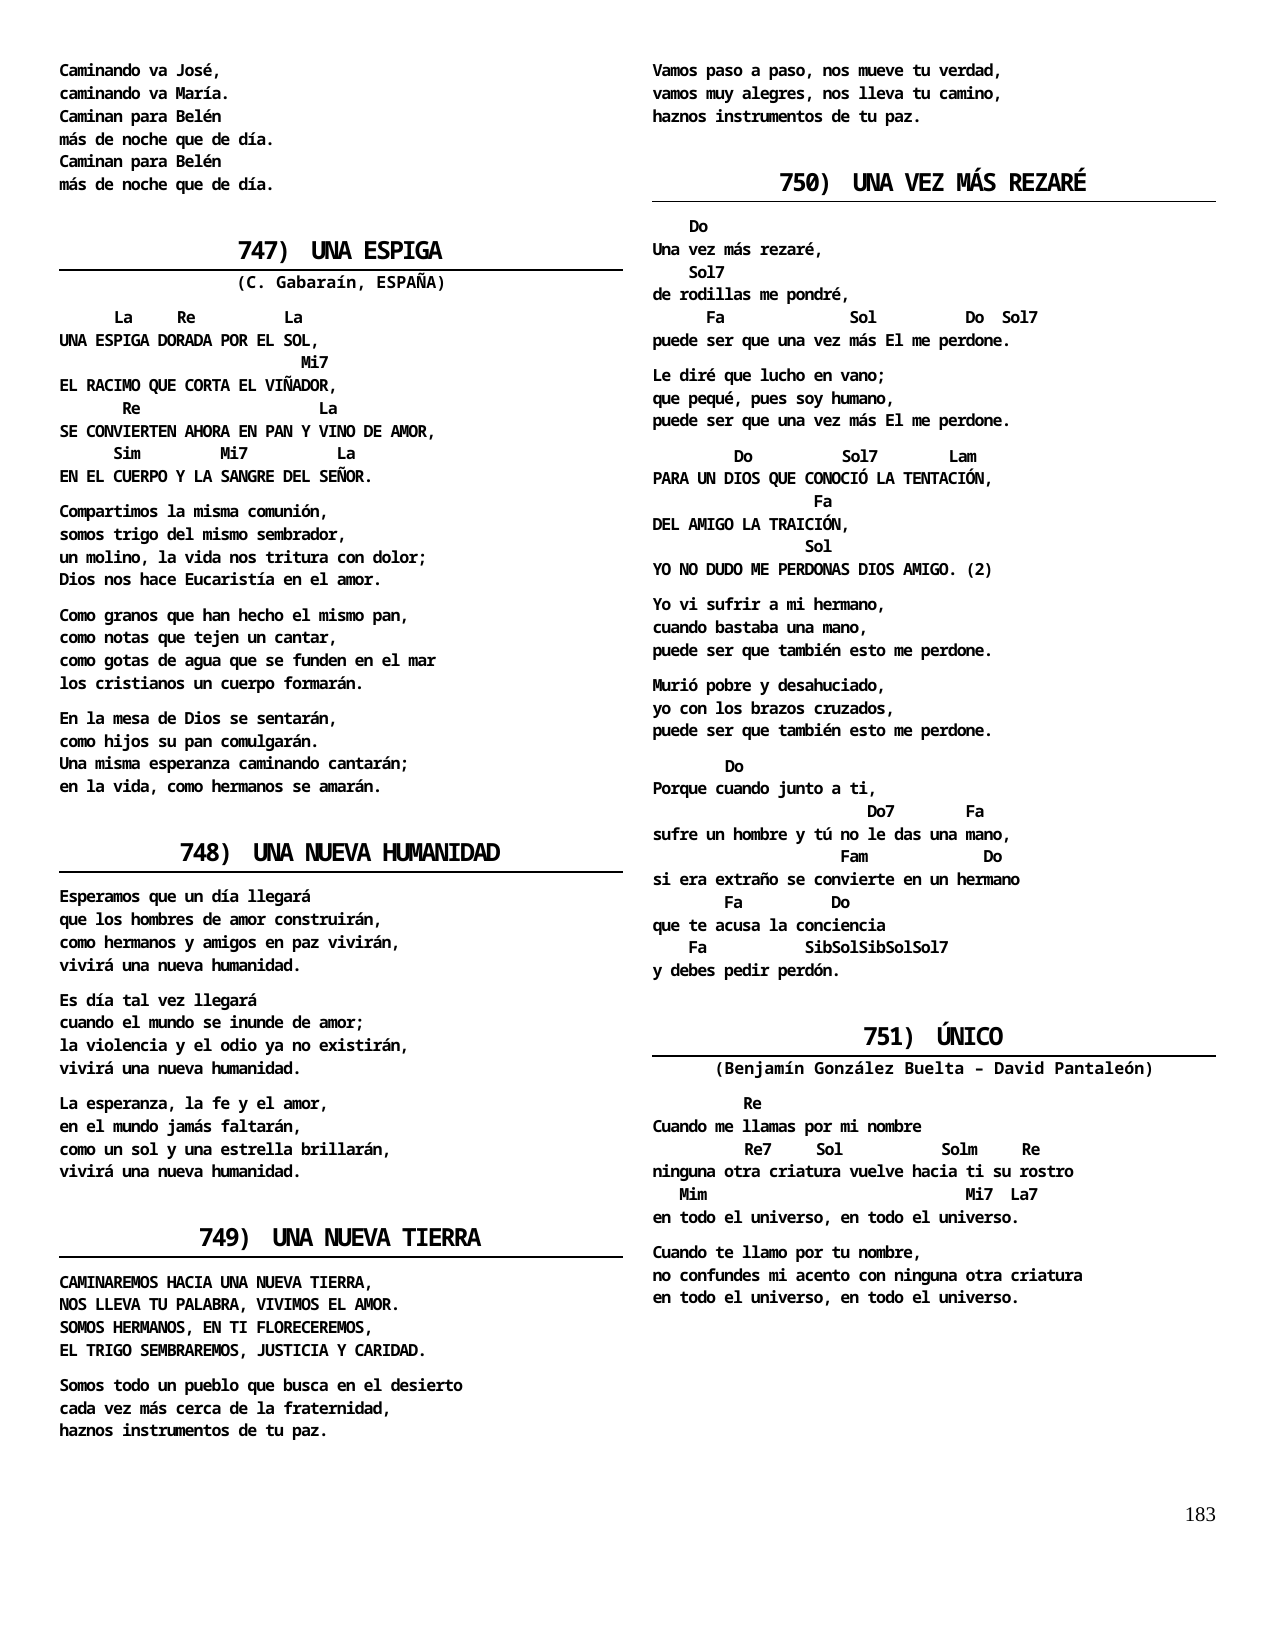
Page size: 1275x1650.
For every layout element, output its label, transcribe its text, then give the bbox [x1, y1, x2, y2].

text Esperamos que un día llegará que los hombres de amor construirán, como hermanos y amigos en paz vivirán, vivirá una nueva humanidad. [59, 885, 623, 976]
text La Re La UNA ESPIGA DORADA POR EL SOL, Mi7 EL RACIMO QUE CORTA EL VIÑADOR, Re La SE CONVIERTEN AHORA EN PAN Y VINO DE AMOR, Sim Mi7 La EN EL CUERPO Y LA SANGRE DEL SEÑOR. [59, 306, 623, 487]
subtitle Una Espiga [59, 233, 623, 269]
subtitle Una Nueva Humanidad [59, 835, 623, 871]
text Como granos que han hecho el mismo pan, como notas que tejen un cantar, como gotas de agua que se funden en el mar los cristianos un cuerpo formarán. [59, 603, 623, 694]
text Do Porque cuando junto a ti, Do7 Fa sufre un hombre y tú no le das una mano, Fam Do si era extraño se convierte en un hermano Fa Do que te acusa la conciencia Fa SibSolSibSolSol7 y debes pedir perdón. [652, 754, 1216, 981]
text Vamos paso a paso, nos mueve tu verdad, vamos muy alegres, nos lleva tu camino, haznos instrumentos de tu paz. [652, 59, 1216, 127]
text Murió pobre y desahuciado, yo con los brazos cruzados, puede ser que también esto me perdone. [652, 674, 1216, 742]
text Yo vi sufrir a mi hermano, cuando bastaba una mano, puede ser que también esto me perdone. [652, 593, 1216, 661]
text La esperanza, la fe y el amor, en el mundo jamás faltarán, como un sol y una estrella brillarán, vivirá una nueva humanidad. [59, 1092, 623, 1183]
text Do Una vez más rezaré, Sol7 de rodillas me pondré, Fa Sol Do Sol7 puede ser que una vez más El me perdone. [652, 215, 1216, 351]
text Le diré que lucho en vano; que pequé, pues soy humano, puede ser que una vez más El me perdone. [652, 364, 1216, 432]
subtitle Una Vez Más Rezaré [652, 165, 1216, 201]
text En la mesa de Dios se sentarán, como hijos su pan comulgarán. Una misma esperanza caminando cantarán; en la vida, como hermanos se amarán. [59, 707, 623, 797]
text Re Cuando me llamas por mi nombre Re7 Sol Solm Re ninguna otra criatura vuelve hacia ti su rostro Mim Mi7 La7 en todo el universo, en todo el universo. [652, 1092, 1216, 1228]
text Caminando va José, caminando va María. Caminan para Belén más de noche que de día. Caminan para Belén más de noche que de día. [59, 59, 623, 195]
text (Benjamín González Buelta – David Pantaleón) [652, 1057, 1216, 1079]
subtitle Único [652, 1019, 1216, 1055]
text Cuando te llamo por tu nombre, no confundes mi acento con ninguna otra criatura en todo el universo, en todo el universo. [652, 1241, 1216, 1309]
text Do Sol7 Lam PARA UN DIOS QUE CONOCIÓ LA TENTACIÓN, Fa DEL AMIGO LA TRAICIÓN, Sol YO NO DUDO ME PERDONAS DIOS AMIGO. (2) [652, 444, 1216, 581]
text (C. Gabaraín, ESPAÑA) [59, 271, 623, 293]
text Compartimos la misma comunión, somos trigo del mismo sembrador, un molino, la vida nos tritura con dolor; Dios nos hace Eucaristía en el amor. [59, 500, 623, 591]
text Somos todo un pueblo que busca en el desierto cada vez más cerca de la fraternidad, haznos instrumentos de tu paz. [59, 1374, 623, 1442]
text Es día tal vez llegará cuando el mundo se inunde de amor; la violencia y el odio ya no existirán, vivirá una nueva humanidad. [59, 988, 623, 1079]
subtitle Una Nueva Tierra [59, 1220, 623, 1256]
text Caminaremos hacia una nueva tierra, nos lleva tu palabra, vivimos el amor. Somos hermanos, en Ti floreceremos, el trigo sembraremos, justicia y caridad. [59, 1270, 623, 1361]
